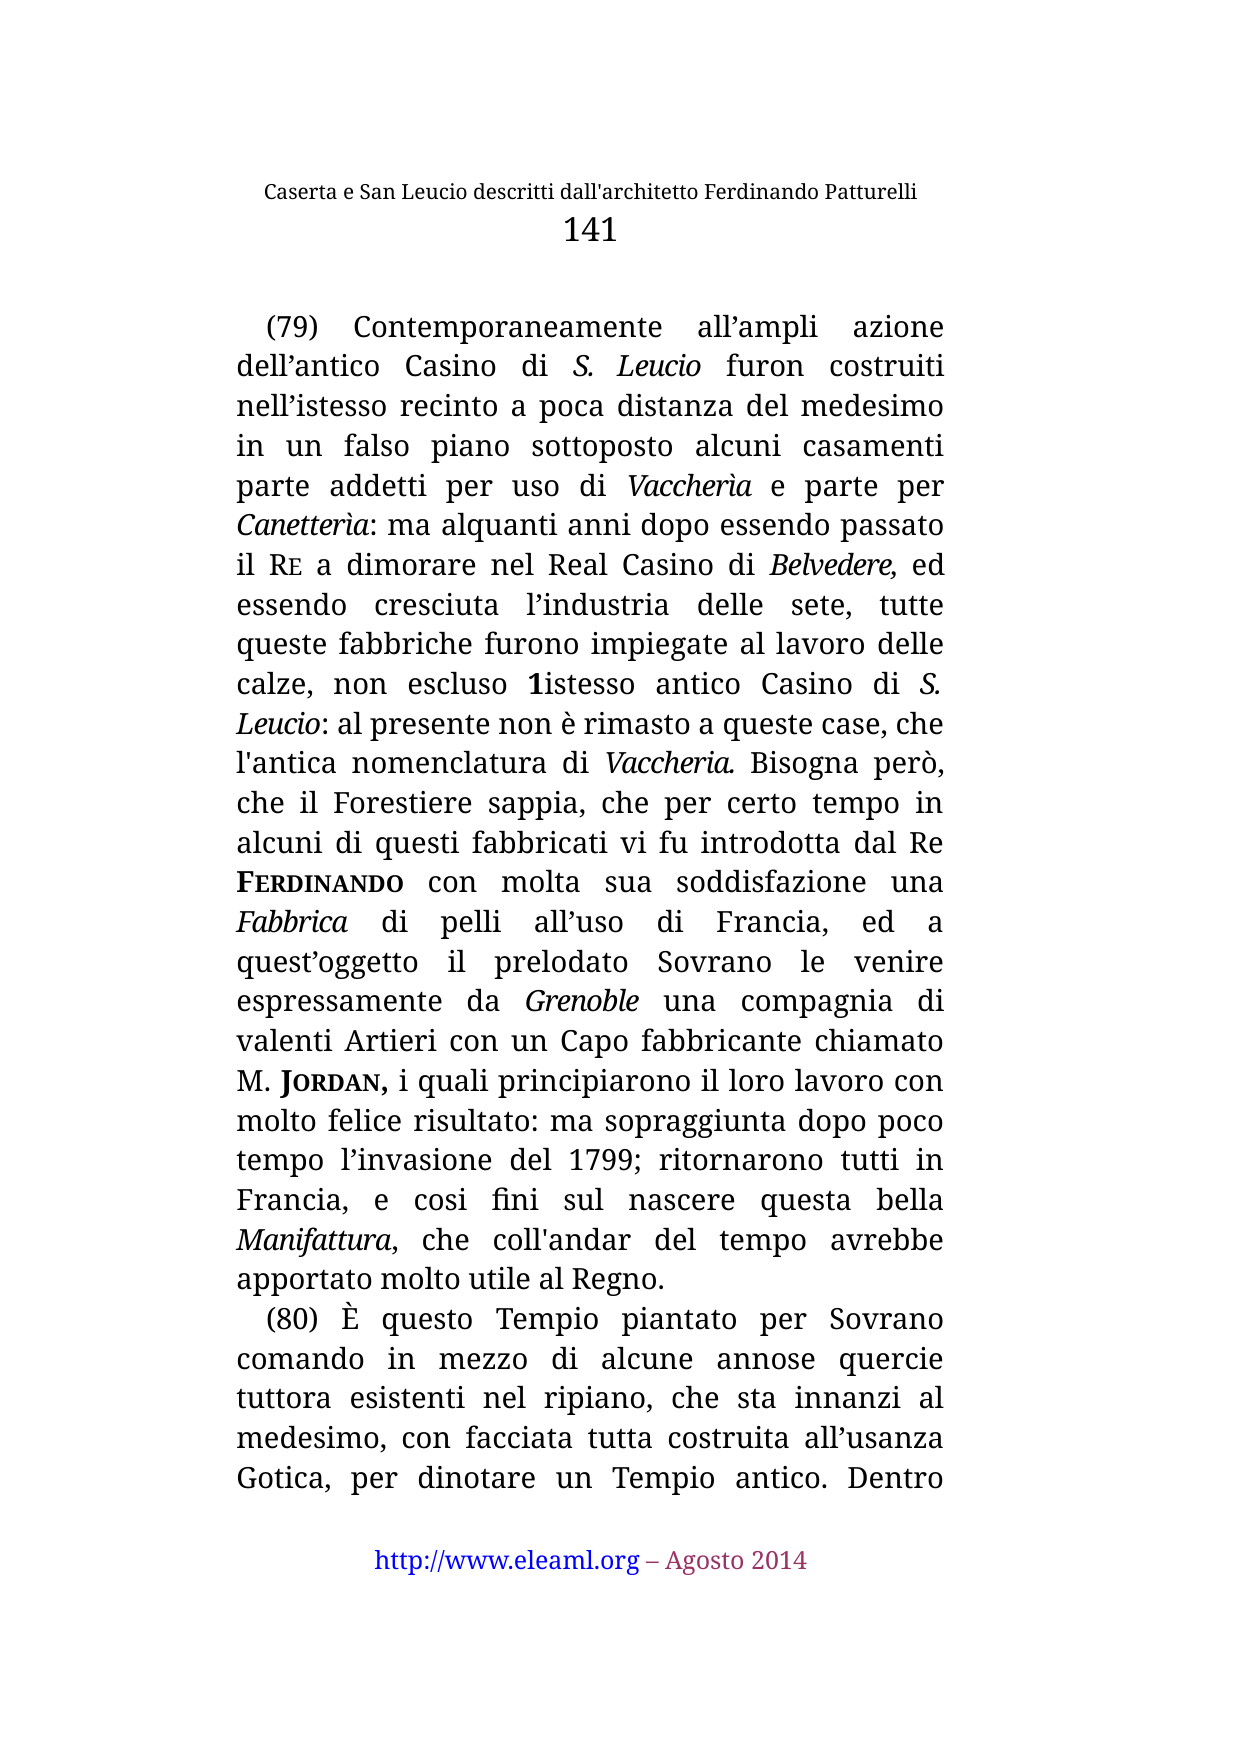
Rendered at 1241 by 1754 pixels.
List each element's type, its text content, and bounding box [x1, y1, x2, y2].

text (80) È questo Tempio piantato per Sovrano comando in mezzo di alcune annose quercie tuttora esistenti nel ripiano, che sta innanzi al medesimo, con facciata tutta costruita all’usanza Gotica, per dinotare un Tempio antico. Dentro [236, 1298, 945, 1497]
text (79) Contemporaneamente all’ampli azione dell’antico Casino di S. Leucio furon costruiti nell’istesso recinto a poca distanza del medesimo in un falso piano sottoposto alcuni casamenti parte addetti per uso di Vaccherìa e parte per Canetterìa: ma alquanti anni dopo essendo passato il Re a dimorare nel Real Casino di Belvedere, ed essendo cresciuta l’industria delle sete, tutte queste fabbriche furono impiegate al lavoro delle calze, non escluso 1istesso antico Casino di S. Leucio: al presente non è rimasto a queste case, che l'antica nomenclatura di Vaccheria. Bisogna però, che il Forestiere sappia, che per certo tempo in alcuni di questi fabbricati vi fu introdotta dal Re Ferdinando con molta sua soddisfazione una Fabbrica di pelli all’uso di Francia, ed a quest’oggetto il prelodato Sovrano le venire espressamente da Grenoble una compagnia di valenti Artieri con un Capo fabbricante chiamato M. Jordan, i quali principiarono il loro lavoro con molto felice risultato: ma sopraggiunta dopo poco tempo l’invasione del 1799; ritornarono tutti in Francia, e cosi fini sul nascere questa bella Manifattura, che coll'andar del tempo avrebbe apportato molto utile al Regno. [236, 306, 945, 1298]
